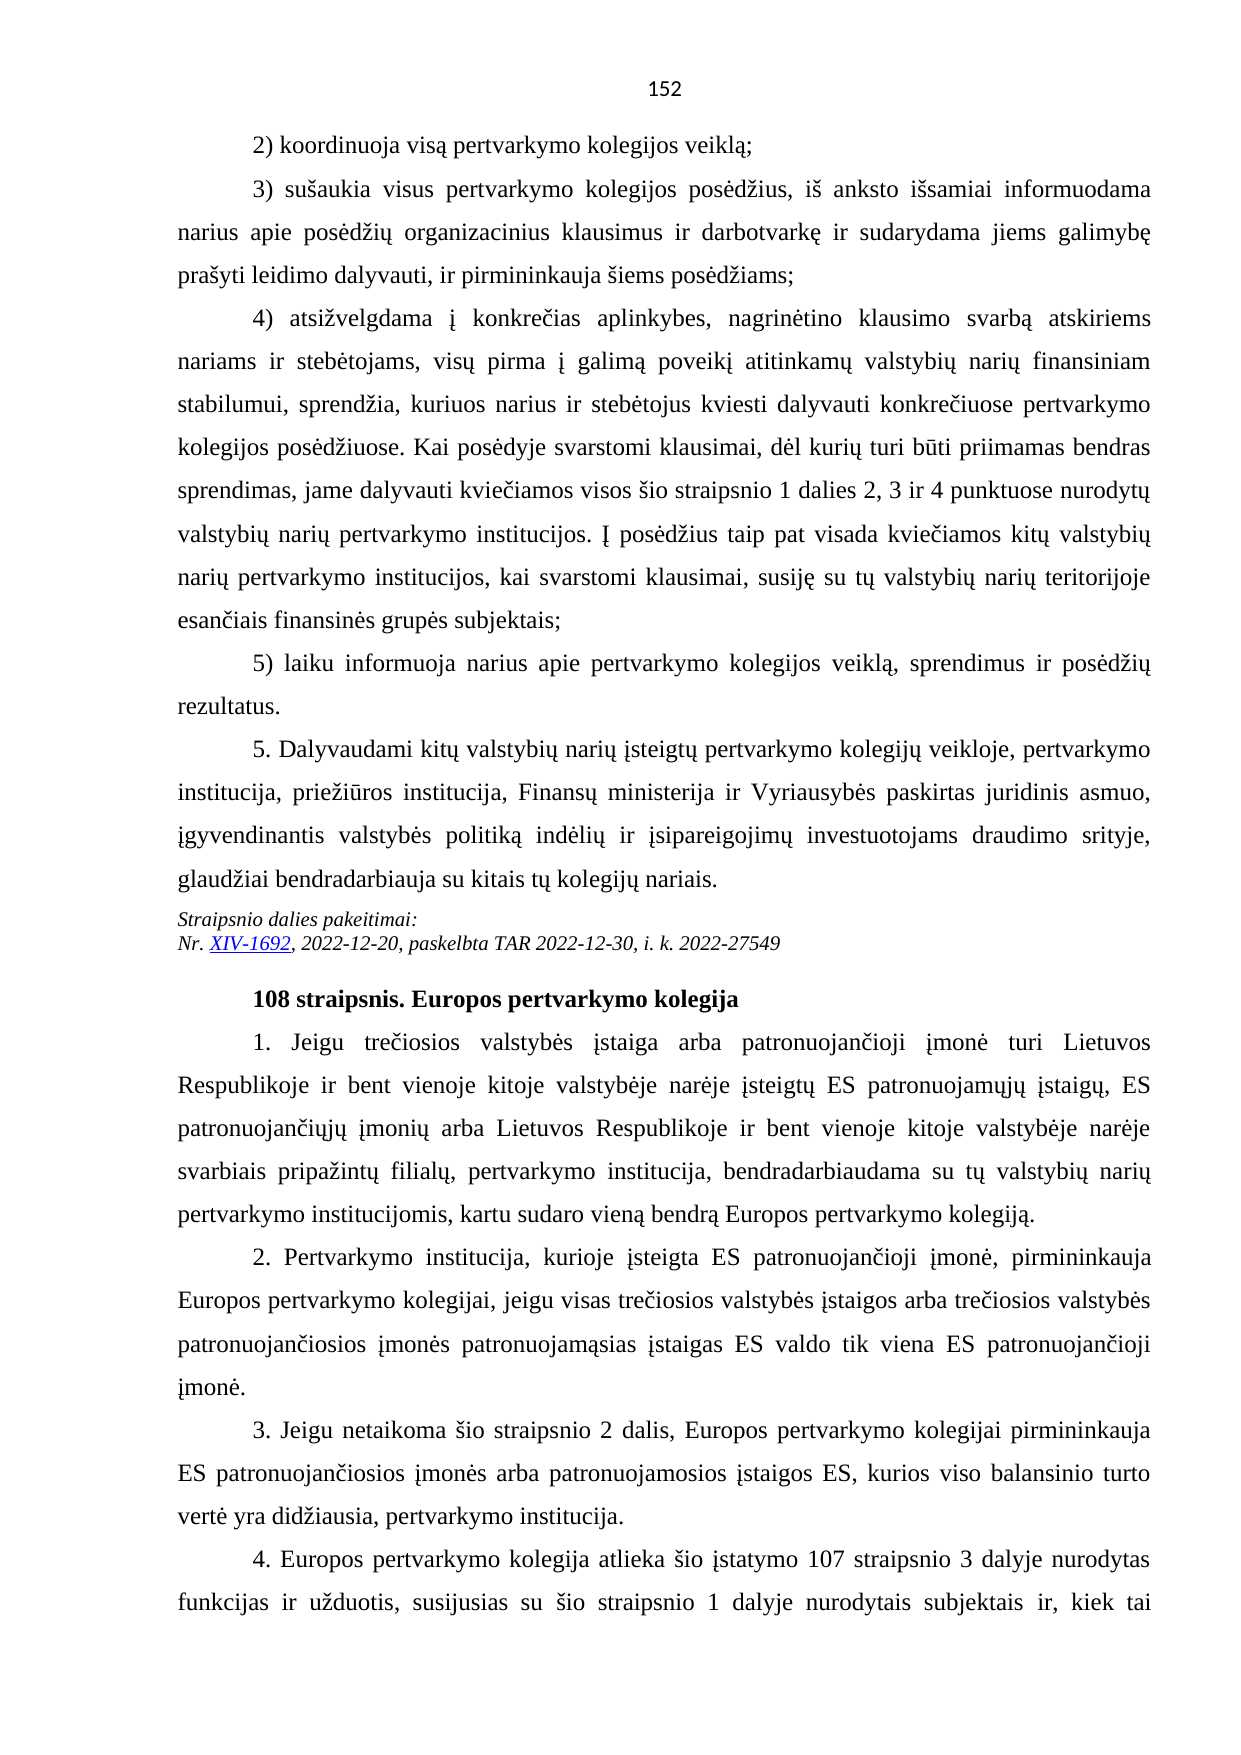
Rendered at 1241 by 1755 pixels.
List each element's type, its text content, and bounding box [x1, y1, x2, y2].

text 2) koordinuoja visą pertvarkymo kolegijos veiklą; [177, 131, 1152, 159]
text 4. Europos pertvarkymo kolegija atlieka šio įstatymo 107 straipsnio 3 dalyje nurodytas funkcijas ir užduotis, susijusias su šio straipsnio 1 dalyje nurodytais subjektais ir, kiek tai [177, 1544, 1152, 1616]
text 3. Jeigu netaikoma šio straipsnio 2 dalis, Europos pertvarkymo kolegijai pirmininkauja ES patronuojančiosios įmonės arba patronuojamosios įstaigos ES, kurios viso balansinio turto vertė yra didžiausia, pertvarkymo institucija. [177, 1415, 1152, 1530]
text Nr. XIV-1692, 2022-12-20, paskelbta TAR 2022-12-30, i. k. 2022-27549 [177, 931, 1152, 955]
text Straipsnio dalies pakeitimai: [177, 907, 1152, 931]
text 108 straipsnis. Europos pertvarkymo kolegija [177, 984, 1152, 1012]
text 2. Pertvarkymo institucija, kurioje įsteigta ES patronuojančioji įmonė, pirmininkauja Europos pertvarkymo kolegijai, jeigu visas trečiosios valstybės įstaigos arba trečiosios valstybės patronuojančiosios įmonės patronuojamąsias įstaigas ES valdo tik viena ES patronuojančioji įmonė. [177, 1242, 1152, 1401]
text 5) laiku informuoja narius apie pertvarkymo kolegijos veiklą, sprendimus ir posėdžių rezultatus. [177, 648, 1152, 720]
text 4) atsižvelgdama į konkrečias aplinkybes, nagrinėtino klausimo svarbą atskiriems nariams ir stebėtojams, visų pirma į galimą poveikį atitinkamų valstybių narių finansiniam stabilumui, sprendžia, kuriuos narius ir stebėtojus kviesti dalyvauti konkrečiuose pertvarkymo kolegijos posėdžiuose. Kai posėdyje svarstomi klausimai, dėl kurių turi būti priimamas bendras sprendimas, jame dalyvauti kviečiamos visos šio straipsnio 1 dalies 2, 3 ir 4 punktuose nurodytų valstybių narių pertvarkymo institucijos. Į posėdžius taip pat visada kviečiamos kitų valstybių narių pertvarkymo institucijos, kai svarstomi klausimai, susiję su tų valstybių narių teritorijoje esančiais finansinės grupės subjektais; [177, 303, 1152, 634]
text 3) sušaukia visus pertvarkymo kolegijos posėdžius, iš anksto išsamiai informuodama narius apie posėdžių organizacinius klausimus ir darbotvarkę ir sudarydama jiems galimybę prašyti leidimo dalyvauti, ir pirmininkauja šiems posėdžiams; [177, 174, 1152, 289]
text 5. Dalyvaudami kitų valstybių narių įsteigtų pertvarkymo kolegijų veikloje, pertvarkymo institucija, priežiūros institucija, Finansų ministerija ir Vyriausybės paskirtas juridinis asmuo, įgyvendinantis valstybės politiką indėlių ir įsipareigojimų investuotojams draudimo srityje, glaudžiai bendradarbiauja su kitais tų kolegijų nariais. [177, 734, 1152, 892]
text 1. Jeigu trečiosios valstybės įstaiga arba patronuojančioji įmonė turi Lietuvos Respublikoje ir bent vienoje kitoje valstybėje narėje įsteigtų ES patronuojamųjų įstaigų, ES patronuojančiųjų įmonių arba Lietuvos Respublikoje ir bent vienoje kitoje valstybėje narėje svarbiais pripažintų filialų, pertvarkymo institucija, bendradarbiaudama su tų valstybių narių pertvarkymo institucijomis, kartu sudaro vieną bendrą Europos pertvarkymo kolegiją. [177, 1027, 1152, 1228]
